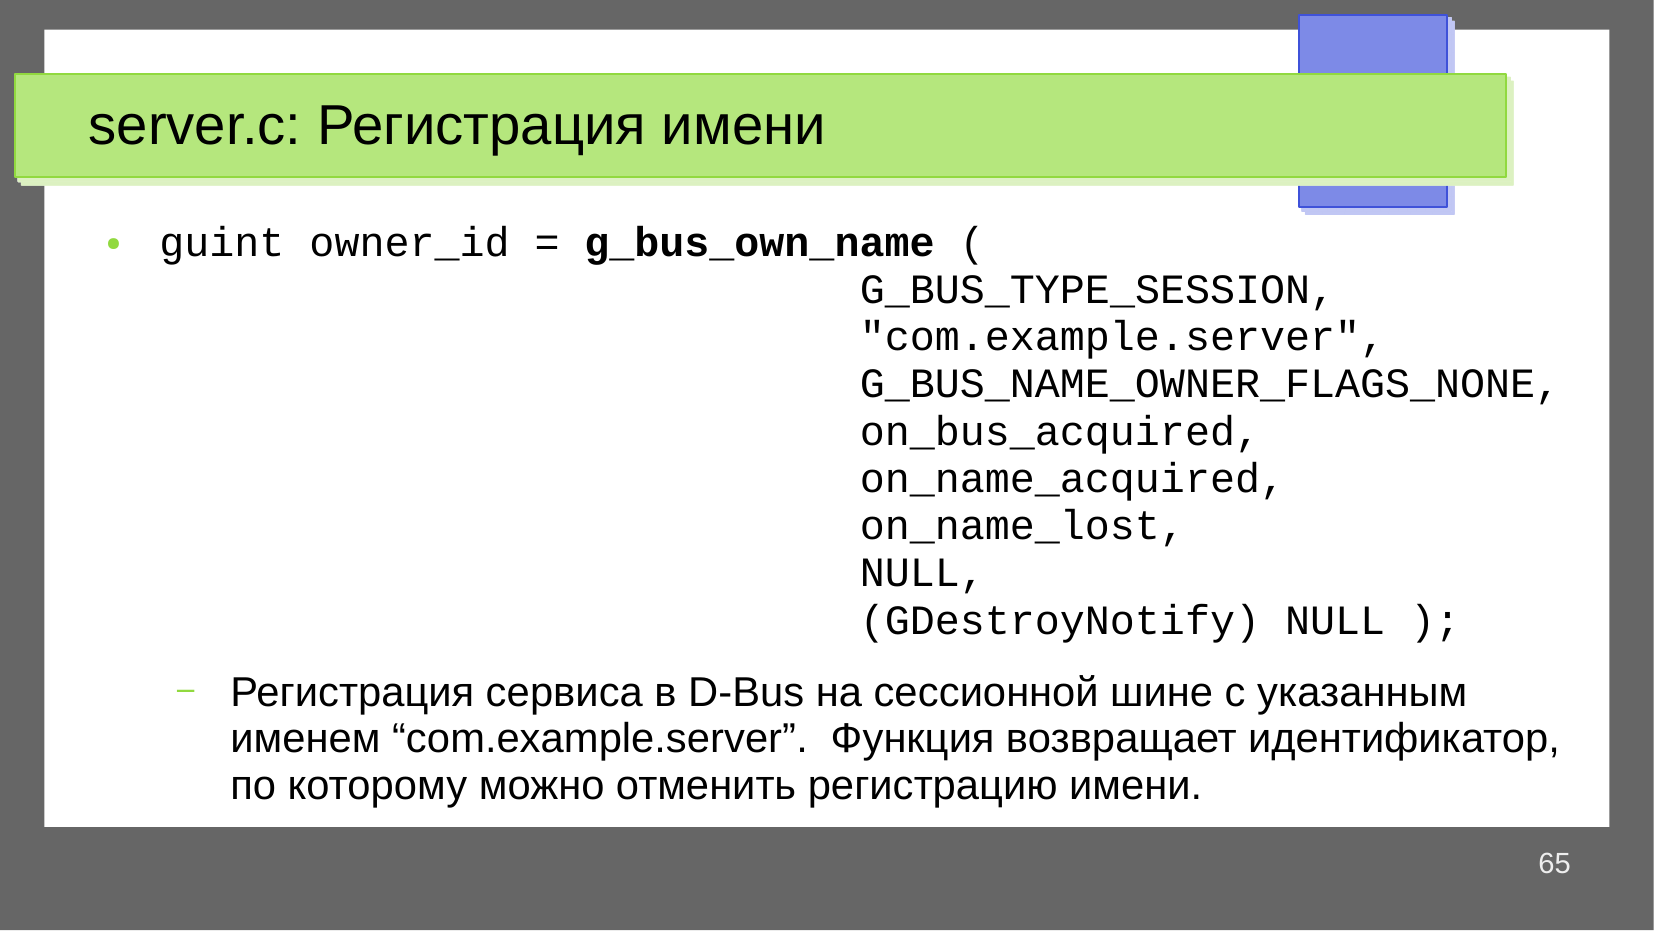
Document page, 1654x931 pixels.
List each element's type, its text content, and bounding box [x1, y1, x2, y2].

list guint owner_id = g_bus_own_name ( G_BUS_TYPE_SESSION, "com.example.server", G_BUS_NAME_OWNER_FLAGS_NONE, on_bus_acquired, on_name_acquired, on_name_lost, NULL, (GDestroyNotify) NULL ); Регистрация сервиса в D-Bus на сессионной шине с указанным именем “com.example.server”. Функция возвращает идентификатор, по которому можно отменить регистрацию имени. [88, 221, 1565, 813]
title server.c: Регистрация имени [88, 73, 1506, 178]
